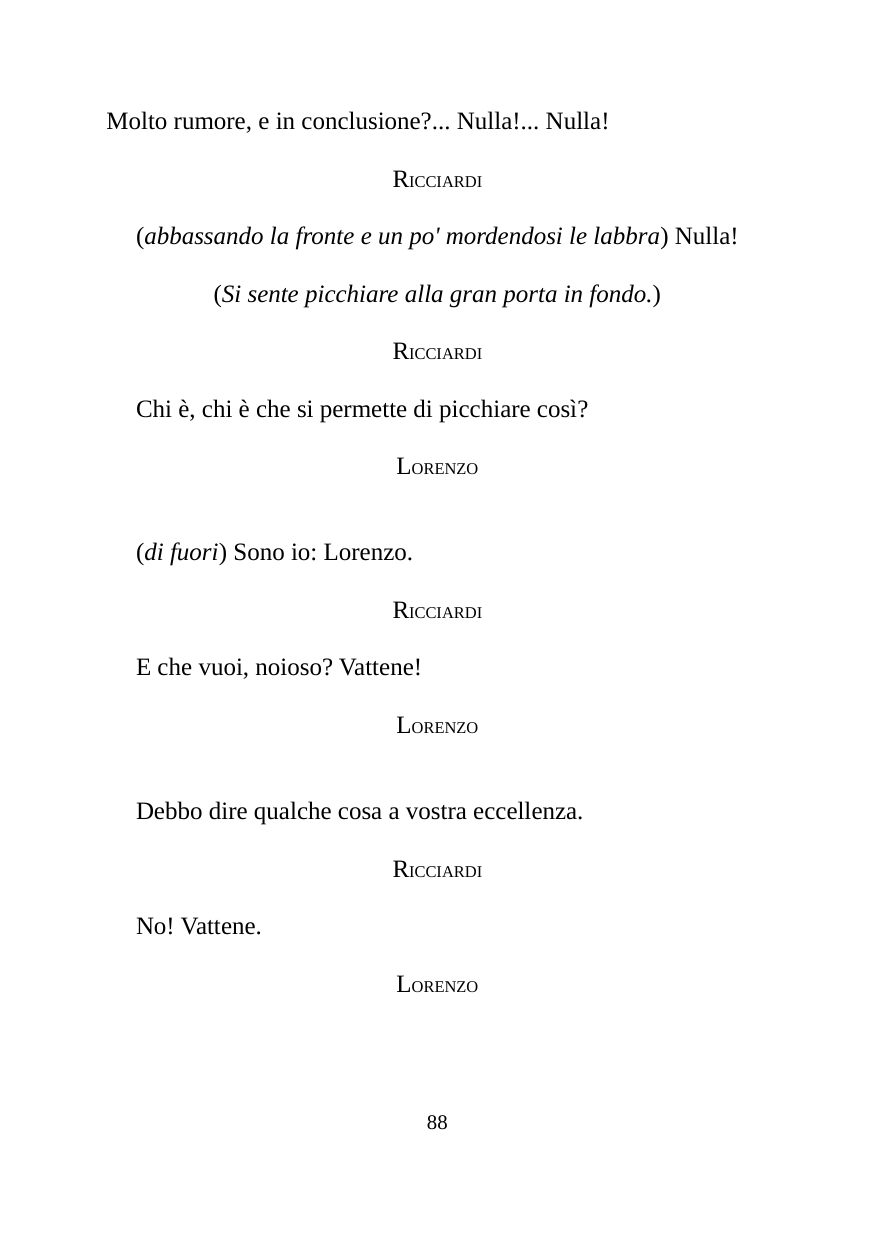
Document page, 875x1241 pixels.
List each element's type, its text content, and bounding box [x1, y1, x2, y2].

text Ricciardi [106, 164, 768, 192]
text Lorenzo [106, 710, 768, 739]
text (di fuori) Sono io: Lorenzo. [106, 537, 768, 566]
text Lorenzo [106, 969, 768, 997]
text Ricciardi [106, 336, 768, 365]
text No! Vattene. [106, 911, 768, 940]
text Debbo dire qualche cosa a vostra eccellenza. [106, 796, 768, 825]
text Ricciardi [106, 595, 768, 624]
text E che vuoi, noioso? Vattene! [106, 652, 768, 681]
text Ricciardi [106, 854, 768, 882]
text Lorenzo [106, 451, 768, 480]
text Chi è, chi è che si permette di picchiare così? [106, 394, 768, 422]
text (abbassando la fronte e un po' mordendosi le labbra) Nulla! [106, 221, 768, 250]
text Molto rumore, e in conclusione?... Nulla!... Nulla! [106, 106, 768, 135]
text (Si sente picchiare alla gran porta in fondo.) [106, 279, 768, 307]
